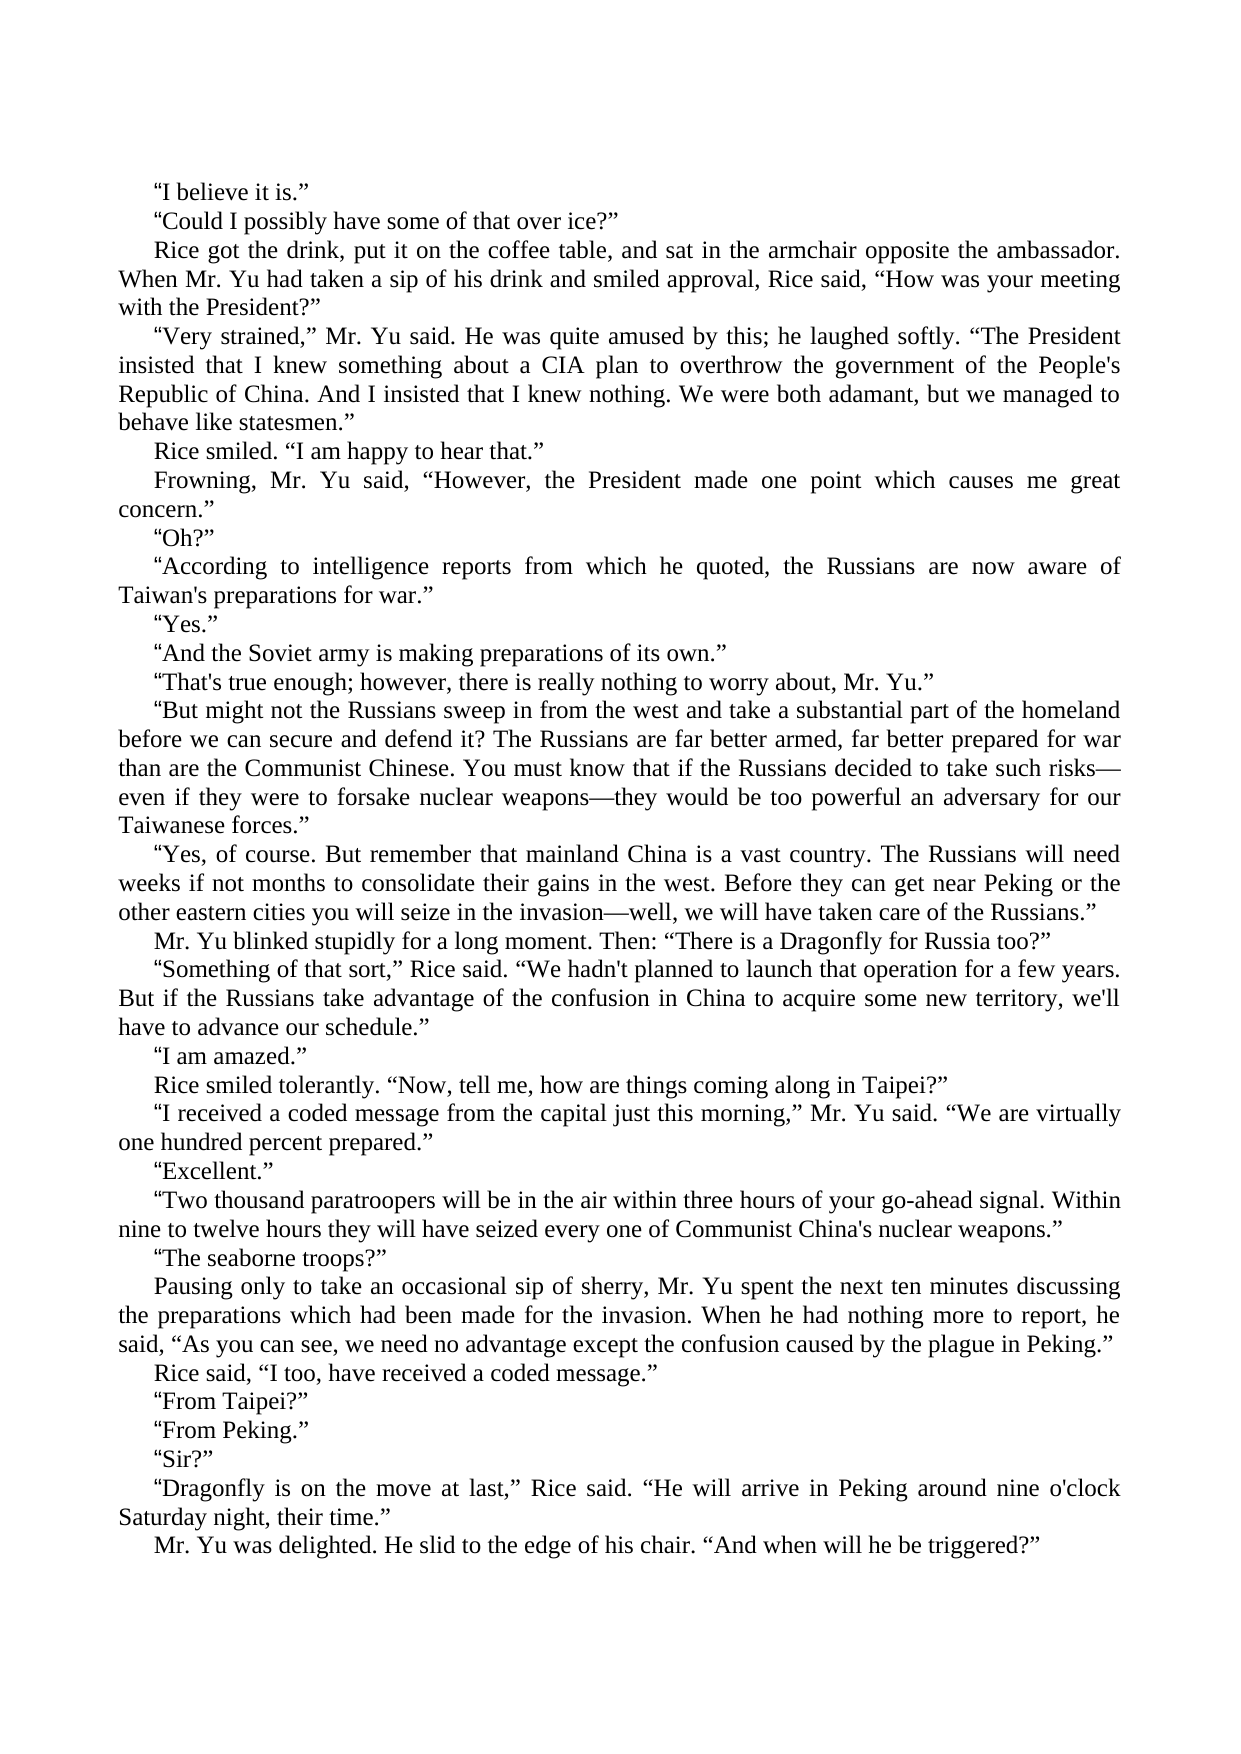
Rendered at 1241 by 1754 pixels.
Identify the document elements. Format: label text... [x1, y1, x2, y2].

text “That's true enough; however, there is really nothing to worry about, Mr. Yu.” [118, 667, 1122, 696]
text Rice smiled tolerantly. “Now, tell me, how are things coming along in Taipei?” [118, 1070, 1122, 1098]
text “According to intelligence reports from which he quoted, the Russians are now aware of Taiwan's preparations for war.” [118, 551, 1122, 609]
text “From Taipei?” [118, 1386, 1122, 1415]
text “Yes.” [118, 609, 1122, 638]
text Pausing only to take an occasional sip of sherry, Mr. Yu spent the next ten minutes discussing the preparations which had been made for the invasion. When he had nothing more to report, he said, “As you can see, we need no advantage except the confusion caused by the plague in Peking.” [118, 1271, 1122, 1358]
text “Two thousand paratroopers will be in the air within three hours of your go-ahead signal. Within nine to twelve hours they will have seized every one of Communist China's nuclear weapons.” [118, 1185, 1122, 1242]
text “The seaborne troops?” [118, 1242, 1122, 1271]
text Rice said, “I too, have received a coded message.” [118, 1358, 1122, 1386]
text “Excellent.” [118, 1156, 1122, 1185]
text “Something of that sort,” Rice said. “We hadn't planned to launch that operation for a few years. But if the Russians take advantage of the confusion in China to acquire some new territory, we'll have to advance our schedule.” [118, 954, 1122, 1041]
text Rice got the drink, put it on the coffee table, and sat in the armchair opposite the ambassador. When Mr. Yu had taken a sip of his drink and smiled approval, Rice said, “How was your meeting with the President?” [118, 235, 1122, 321]
text “Oh?” [118, 522, 1122, 551]
text “I believe it is.” [118, 177, 1122, 206]
text Rice smiled. “I am happy to hear that.” [118, 436, 1122, 465]
text Mr. Yu blinked stupidly for a long moment. Then: “There is a Dragonfly for Russia too?” [118, 926, 1122, 954]
text Frowning, Mr. Yu said, “However, the President made one point which causes me great concern.” [118, 465, 1122, 522]
text “Could I possibly have some of that over ice?” [118, 206, 1122, 235]
text “I am amazed.” [118, 1041, 1122, 1070]
text “Dragonfly is on the move at last,” Rice said. “He will arrive in Peking around nine o'clock Saturday night, their time.” [118, 1473, 1122, 1531]
text “But might not the Russians sweep in from the west and take a substantial part of the homeland before we can secure and defend it? The Russians are far better armed, far better prepared for war than are the Communist Chinese. You must know that if the Russians decided to take such risks—even if they were to forsake nuclear weapons—they would be too powerful an adversary for our Taiwanese forces.” [118, 696, 1122, 839]
text “From Peking.” [118, 1415, 1122, 1444]
text “Yes, of course. But remember that mainland China is a vast country. The Russians will need weeks if not months to consolidate their gains in the west. Before they can get near Peking or the other eastern cities you will seize in the invasion—well, we will have taken care of the Russians.” [118, 839, 1122, 926]
text “And the Soviet army is making preparations of its own.” [118, 638, 1122, 667]
text “Sir?” [118, 1444, 1122, 1473]
text “Very strained,” Mr. Yu said. He was quite amused by this; he laughed softly. “The President insisted that I knew something about a CIA plan to overthrow the government of the People's Republic of China. And I insisted that I knew nothing. We were both adamant, but we managed to behave like statesmen.” [118, 321, 1122, 436]
text Mr. Yu was delighted. He slid to the edge of his chair. “And when will he be triggered?” [118, 1531, 1122, 1559]
text “I received a coded message from the capital just this morning,” Mr. Yu said. “We are virtually one hundred percent prepared.” [118, 1098, 1122, 1156]
